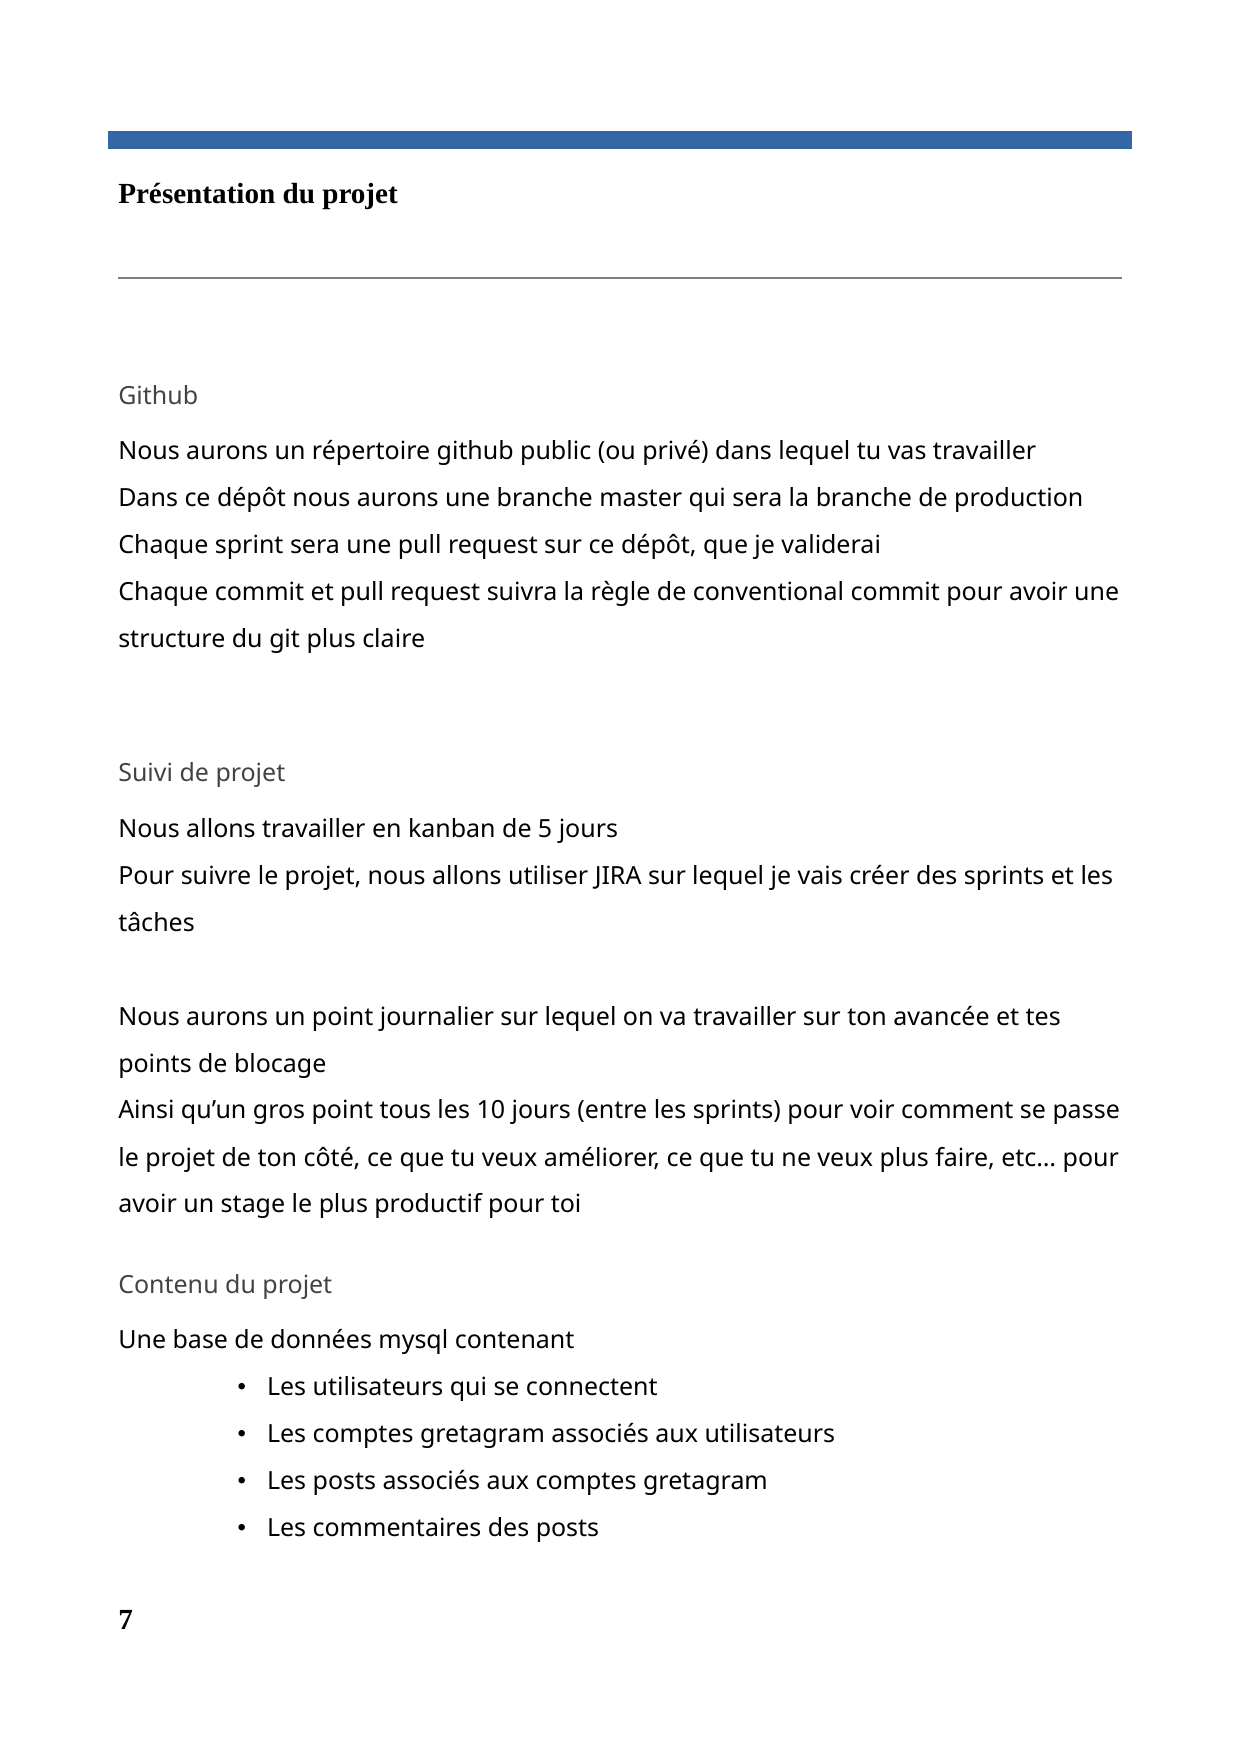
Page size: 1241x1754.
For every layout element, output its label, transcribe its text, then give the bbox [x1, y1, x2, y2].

list Les utilisateurs qui se connectent [237, 1369, 1122, 1403]
subtitle Github [118, 378, 1122, 412]
text Chaque commit et pull request suivra la règle de conventional commit pour avoir une structure du git plus claire [118, 574, 1122, 655]
text Nous aurons un répertoire github public (ou privé) dans lequel tu vas travailler [118, 433, 1122, 467]
text Pour suivre le projet, nous allons utiliser JIRA sur lequel je vais créer des sprints et les tâches [118, 857, 1122, 938]
subtitle Présentation du projet [118, 176, 1122, 210]
text Une base de données mysql contenant [118, 1322, 1122, 1356]
list Les comptes gretagram associés aux utilisateurs [237, 1416, 1122, 1450]
text Nous allons travailler en kanban de 5 jours [118, 810, 1122, 844]
list Les commentaires des posts [237, 1510, 1122, 1544]
text Dans ce dépôt nous aurons une branche master qui sera la branche de production [118, 480, 1122, 514]
text Nous aurons un point journalier sur lequel on va travailler sur ton avancée et tes points de blocage [118, 998, 1122, 1079]
text Chaque sprint sera une pull request sur ce dépôt, que je validerai [118, 527, 1122, 561]
text Ainsi qu’un gros point tous les 10 jours (entre les sprints) pour voir comment se passe le projet de ton côté, ce que tu veux améliorer, ce que tu ne veux plus faire, etc… pour avoir un stage le plus productif pour toi [118, 1092, 1122, 1220]
list Les posts associés aux comptes gretagram [237, 1463, 1122, 1497]
subtitle Contenu du projet [118, 1266, 1122, 1301]
subtitle Suivi de projet [118, 755, 1122, 789]
